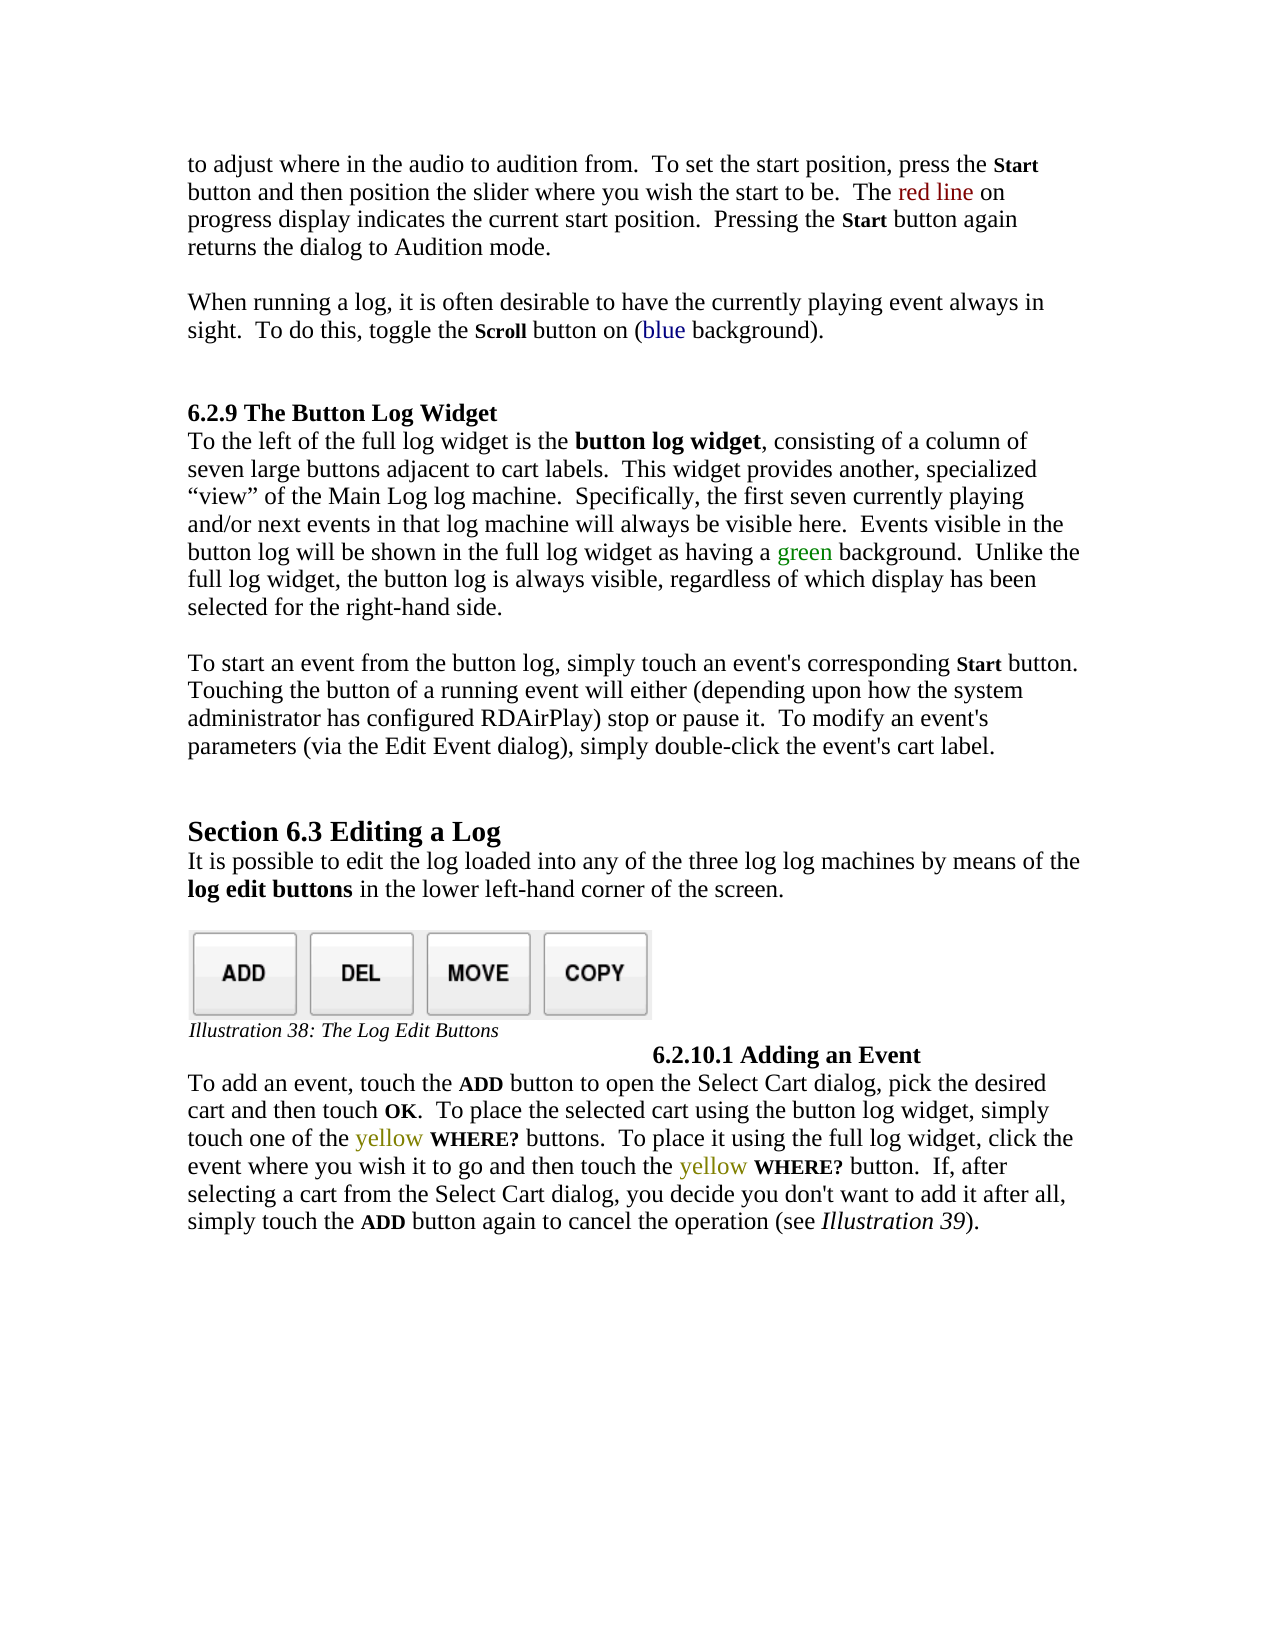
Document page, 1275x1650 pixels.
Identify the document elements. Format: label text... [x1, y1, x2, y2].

text to adjust where in the audio to audition from. To set the start position, press the Start button and then position the slider where you wish the start to be. The red line on progress display indicates the current start position. Pressing the Start button again returns the dialog to Audition mode. [187, 150, 1087, 261]
text When running a log, it is often desirable to have the currently playing event always in sight. To do this, toggle the Scroll button on (blue background). [187, 288, 1087, 344]
text To the left of the full log widget is the button log widget, consisting of a column of seven large buttons adjacent to cart labels. This widget provides another, specialized “view” of the Main Log log machine. Specifically, the first seven currently playing and/or next events in that log machine will always be visible here. Events visible in the button log will be shown in the full log widget as having a green background. Unlike the full log widget, the button log is always visible, regardless of which display has been selected for the right-hand side. [187, 427, 1087, 621]
text To add an event, touch the ADD button to open the Select Cart dialog, pick the desired cart and then touch OK. To place the selected cart using the button log widget, simply touch one of the yellow WHERE? buttons. To place it using the full log widget, click the event where you wish it to go and then touch the yellow WHERE? button. If, after selecting a cart from the Select Cart dialog, you decide you don't want to add it after all, simply touch the ADD button again to cancel the operation (see Illustration 39). [187, 1069, 1087, 1235]
text It is possible to edit the log loaded into any of the three log log machines by means of the log edit buttons in the lower left-hand corner of the screen. [187, 847, 1087, 903]
text To start an event from the button log, simply touch an event's corresponding Start button. Touching the button of a running event will either (depending upon how the system administrator has configured RDAirPlay) stop or pause it. To modify an event's parameters (via the Edit Event dialog), simply double-click the event's cart label. [187, 649, 1087, 759]
text 6.2.10.1 Adding an Event [187, 1041, 1087, 1069]
text 6.2.9 The Button Log Widget [187, 399, 1087, 427]
picture [188, 930, 653, 1020]
text Section 6.3 Editing a Log [187, 815, 1087, 847]
text Illustration 38: The Log Edit Buttons [188, 1020, 652, 1042]
